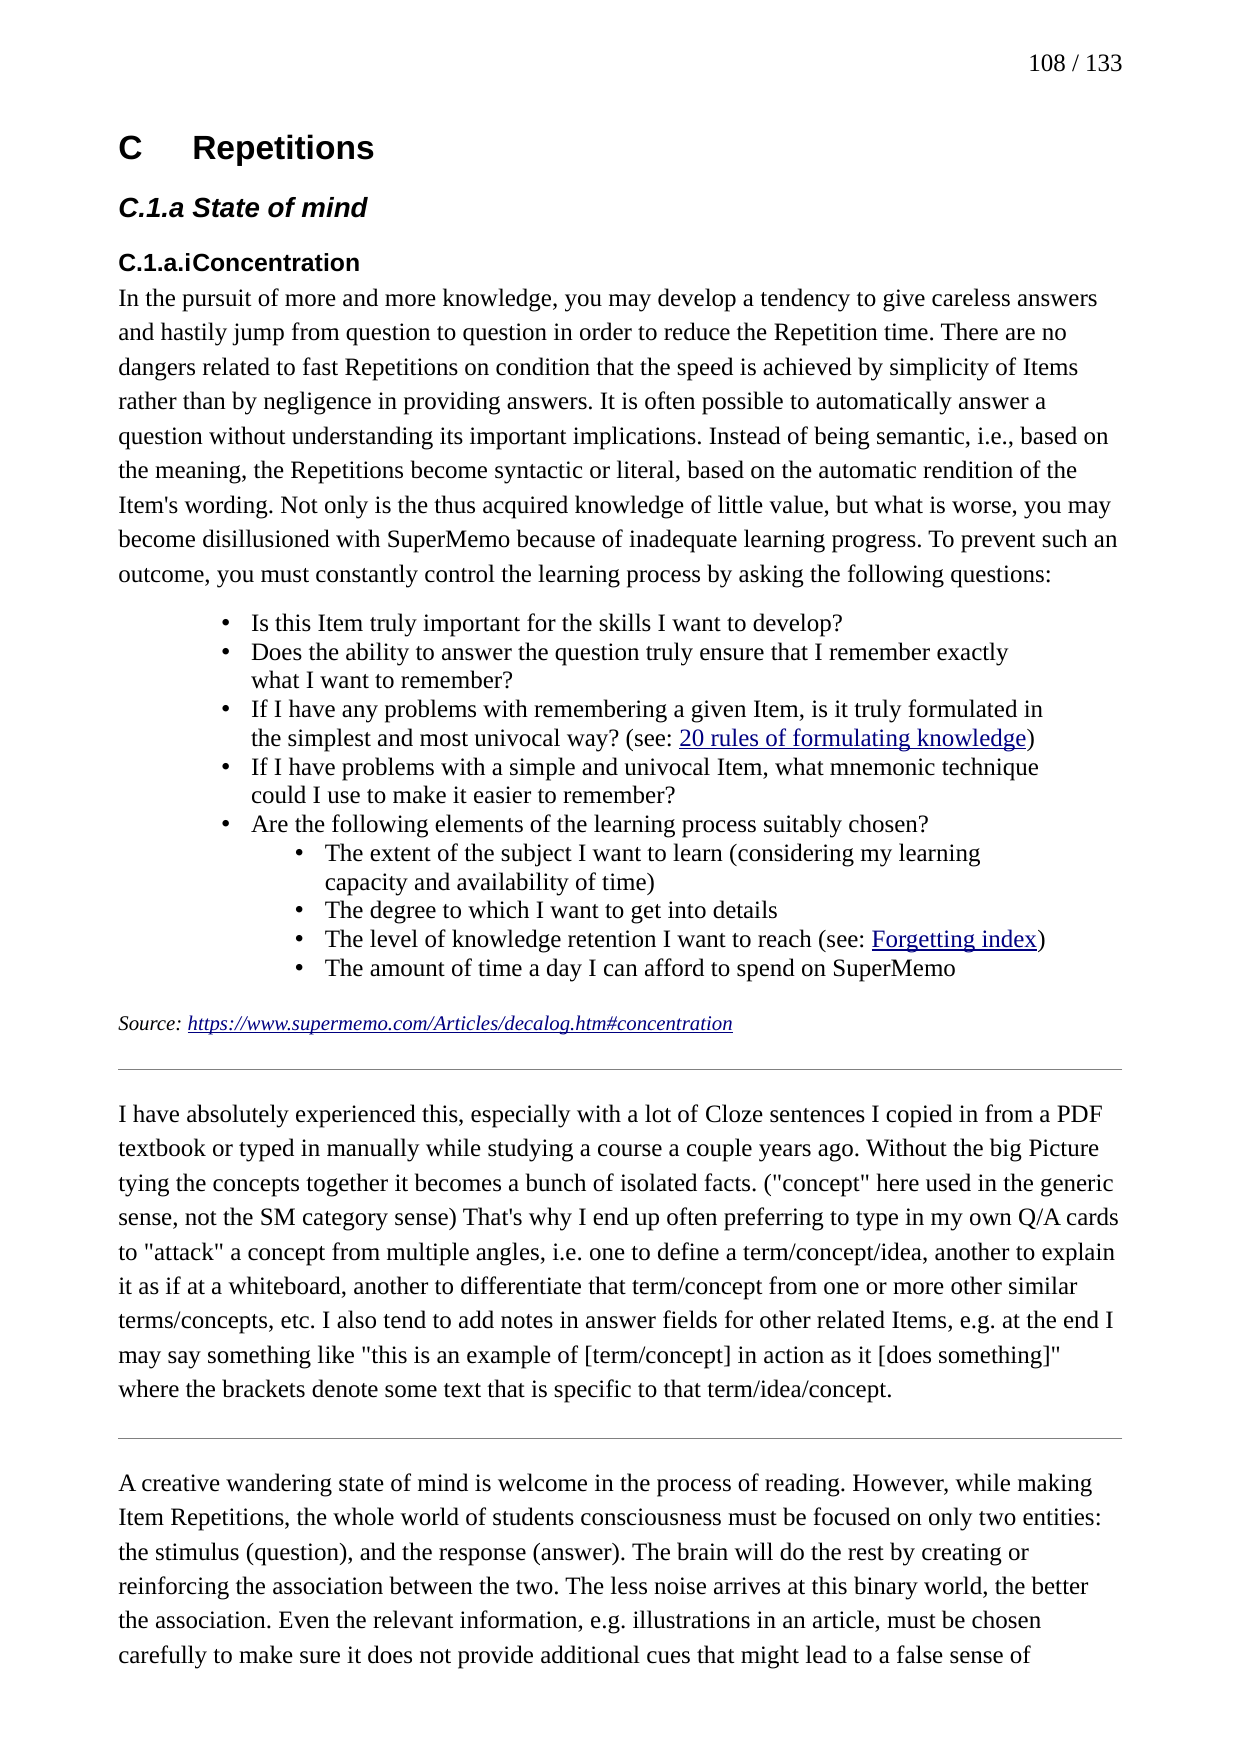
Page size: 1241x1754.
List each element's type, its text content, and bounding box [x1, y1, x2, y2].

list The level of knowledge retention I want to reach (see: Forgetting index) [295, 924, 1063, 953]
list Is this Item truly important for the skills I want to develop? [221, 608, 1063, 637]
list The amount of time a day I can afford to spend on SuperMemo [295, 953, 1063, 982]
text Source: https://www.supermemo.com/Articles/decalog.htm#concentration [118, 1011, 1122, 1035]
list If I have any problems with remembering a given Item, is it truly formulated in the simplest and most univocal way? (see: 20 rules of formulating knowledge) [221, 694, 1063, 752]
subtitle Concentration [118, 248, 1122, 277]
list The degree to which I want to get into details [295, 895, 1063, 924]
subtitle State of mind [118, 191, 1122, 223]
list Are the following elements of the learning process suitably chosen? [221, 809, 1063, 838]
text In the pursuit of more and more knowledge, you may develop a tendency to give careless answers and hastily jump from question to question in order to reduce the Repetition time. There are no dangers related to fast Repetitions on condition that the speed is achieved by simplicity of Items rather than by negligence in providing answers. It is often possible to automatically answer a question without understanding its important implications. Instead of being semantic, i.e., based on the meaning, the Repetitions become syntactic or literal, based on the automatic rendition of the Item's wording. Not only is the thus acquired knowledge of little value, but what is worse, you may become disillusioned with SuperMemo because of inadequate learning progress. To prevent such an outcome, you must constantly control the learning process by asking the following questions: [118, 283, 1122, 587]
subtitle Repetitions [118, 128, 1122, 166]
list If I have problems with a simple and univocal Item, what mnemonic technique could I use to make it easier to remember? [221, 752, 1063, 809]
list Does the ability to answer the question truly ensure that I remember exactly what I want to remember? [221, 637, 1063, 694]
text I have absolutely experienced this, especially with a lot of Cloze sentences I copied in from a PDF textbook or typed in manually while studying a course a couple years ago. Without the big Picture tying the concepts together it becomes a bunch of isolated facts. ("concept" here used in the generic sense, not the SM category sense) That's why I end up often preferring to type in my own Q/A cards to "attack" a concept from multiple angles, i.e. one to define a term/concept/idea, another to explain it as if at a whiteboard, another to differentiate that term/concept from one or more other similar terms/concepts, etc. I also tend to add notes in answer fields for other related Items, e.g. at the end I may say something like "this is an example of [term/concept] in action as it [does something]" where the brackets denote some text that is specific to that term/idea/concept. [118, 1099, 1122, 1403]
list The extent of the subject I want to learn (considering my learning capacity and availability of time) [295, 838, 1063, 895]
text A creative wandering state of mind is welcome in the process of reading. However, while making Item Repetitions, the whole world of students consciousness must be focused on only two entities: the stimulus (question), and the response (answer). The brain will do the rest by creating or reinforcing the association between the two. The less noise arrives at this binary world, the better the association. Even the relevant information, e.g. illustrations in an article, must be chosen carefully to make sure it does not provide additional cues that might lead to a false sense of [118, 1468, 1122, 1669]
